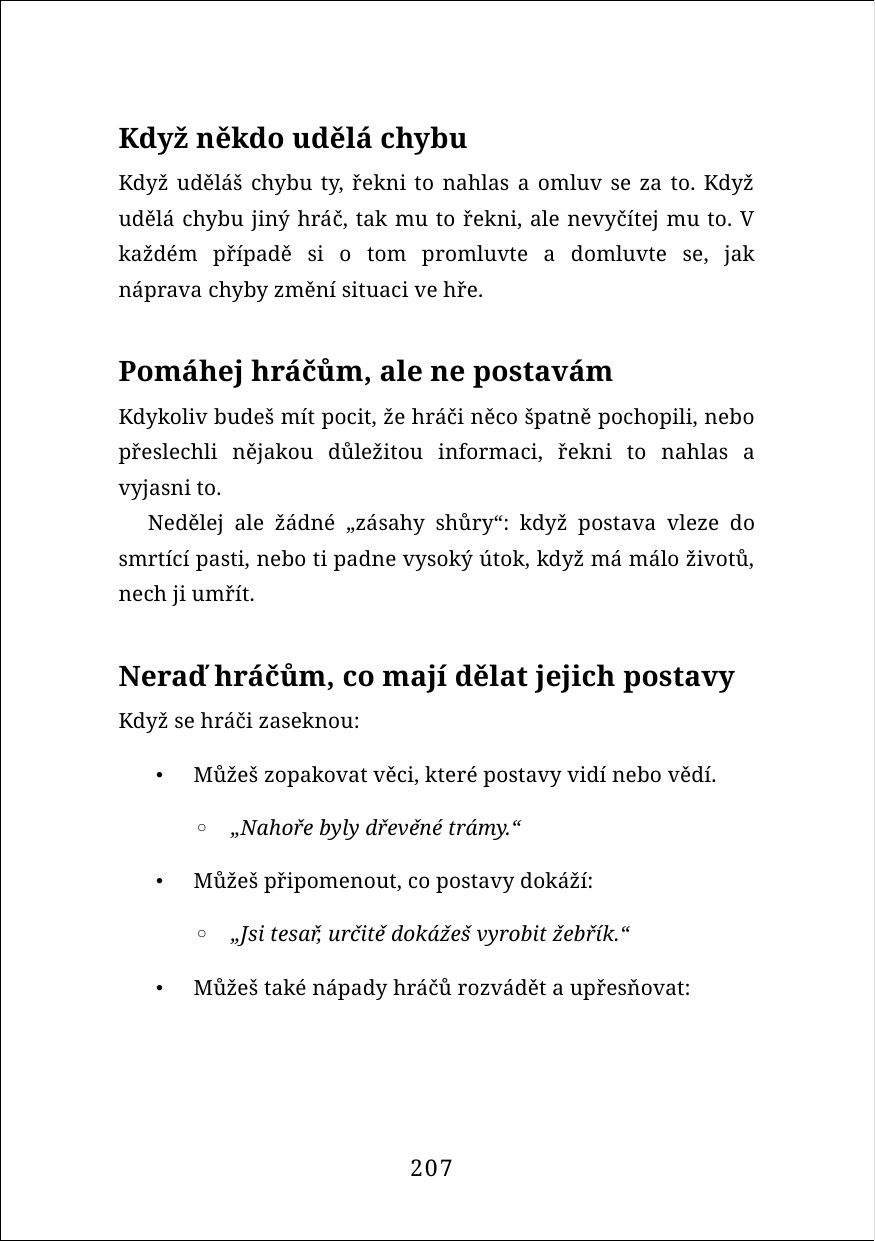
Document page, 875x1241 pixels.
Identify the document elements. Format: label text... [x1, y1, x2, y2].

list Můžeš zopakovat věci, které postavy vidí nebo vědí. [156, 760, 756, 788]
list „Jsi tesař, určitě dokážeš vyrobit žebřík.“ [193, 919, 756, 948]
list „Nahoře byly dřevěné trámy.“ [193, 813, 756, 841]
text Když uděláš chybu ty, řekni to nahlas a omluv se za to. Když udělá chybu jiný hráč, tak mu to řekni, ale nevyčítej mu to. V každém případě si o tom promluvte a domluvte se, jak náprava chyby změní situaci ve hře. [118, 168, 756, 303]
list Můžeš připomenout, co postavy dokáží: [156, 866, 756, 894]
text Kdykoliv budeš mít pocit, že hráči něco špatně pochopili, nebo přeslechli nějakou důležitou informaci, řekni to nahlas a vyjasni to. Nedělej ale žádné „zásahy shůry“: když postava vleze do smrtící pasti, nebo ti padne vysoký útok, když má málo životů, nech ji umřít. [118, 402, 756, 608]
subtitle Pomáhej hráčům, ale ne postavám [118, 352, 756, 390]
subtitle Neraď hráčům, co mají dělat jejich postavy [118, 656, 756, 695]
subtitle Když někdo udělá chybu [118, 118, 756, 157]
list Můžeš také nápady hráčů rozvádět a upřesňovat: [156, 973, 756, 1001]
text Když se hráči zaseknou: [118, 706, 756, 735]
